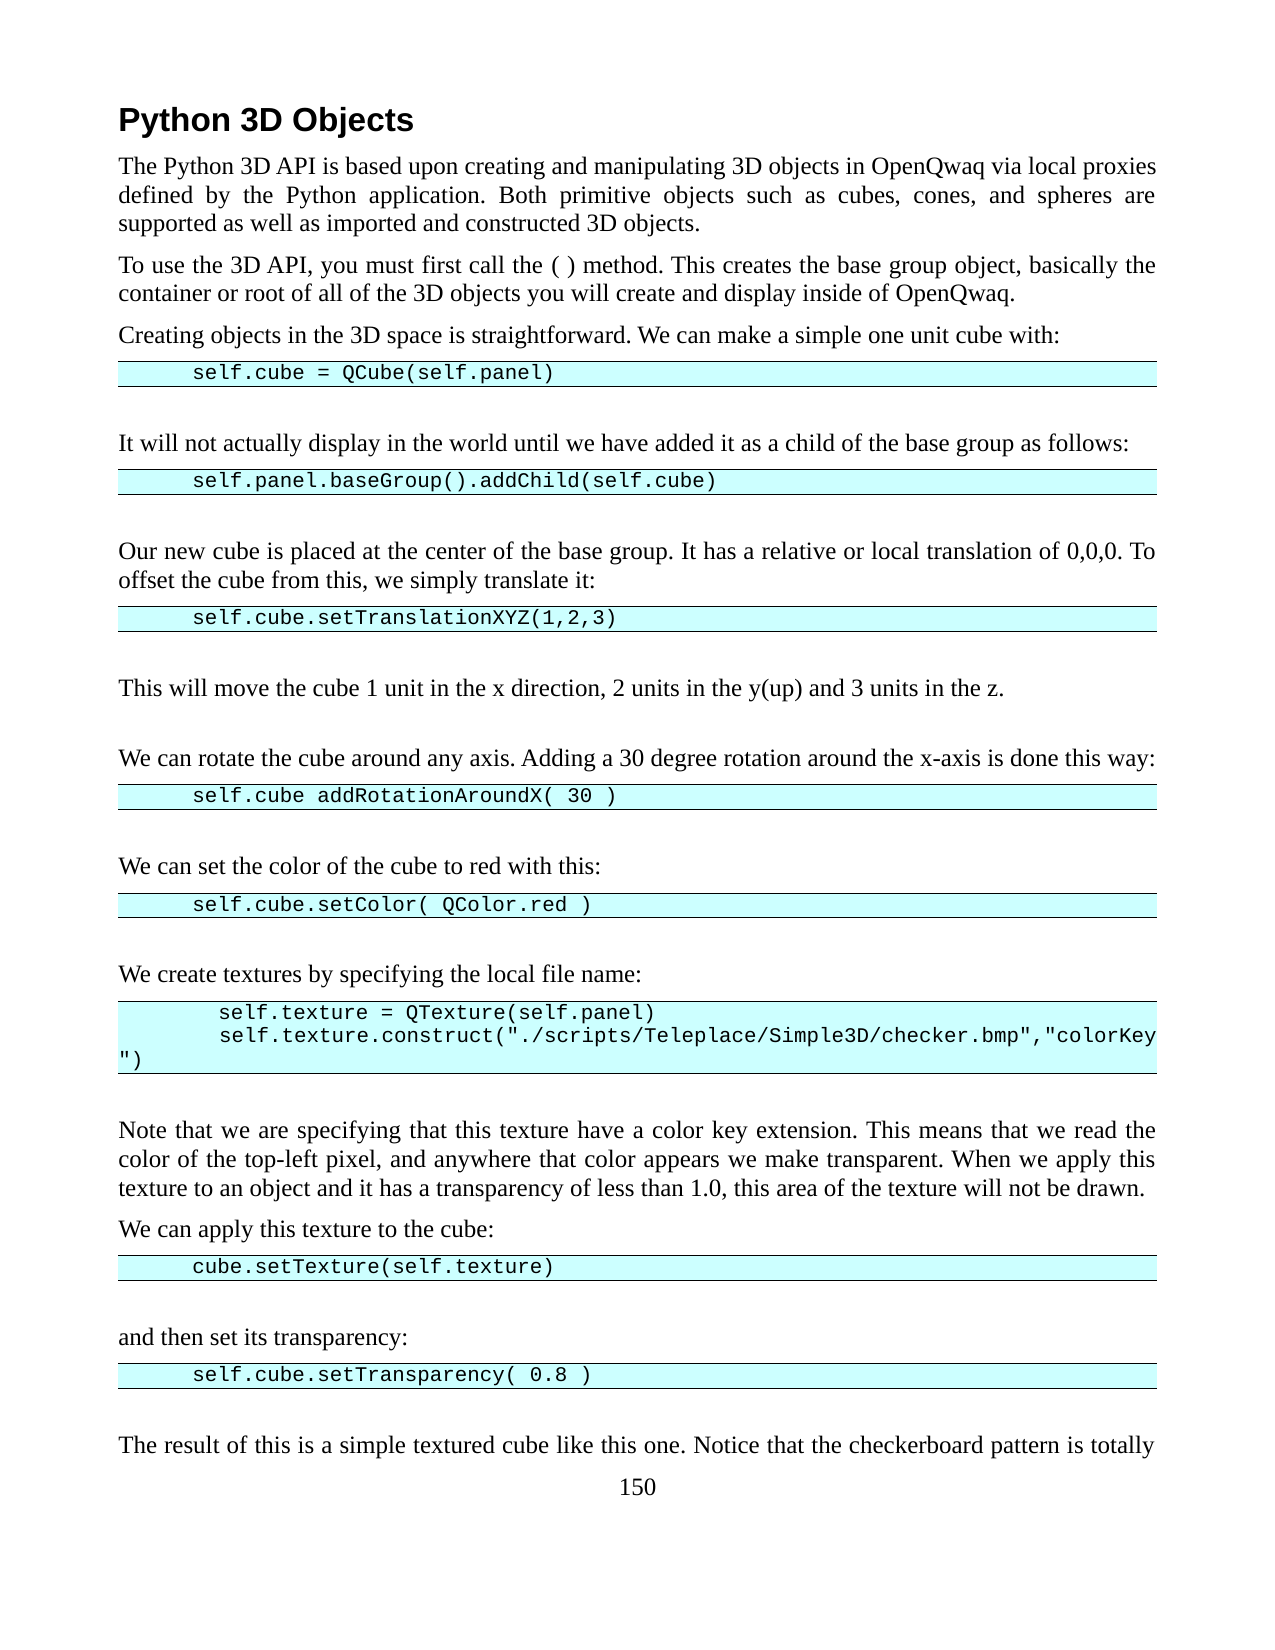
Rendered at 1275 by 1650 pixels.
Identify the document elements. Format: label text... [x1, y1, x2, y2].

text and then set its transparency: [118, 1322, 1157, 1351]
text The result of this is a simple textured cube like this one. Notice that the checkerboard pattern is totally [118, 1430, 1157, 1459]
text We can set the color of the cube to red with this: [118, 851, 1157, 880]
text It will not actually display in the world until we have added it as a child of the base group as follows: [118, 428, 1157, 457]
text We can rotate the cube around any axis. Adding a 30 degree rotation around the x-axis is done this way: [118, 714, 1157, 772]
text Note that we are specifying that this texture have a color key extension. This means that we read the color of the top-left pixel, and anywhere that color appears we make transparent. When we apply this texture to an object and it has a transparency of less than 1.0, this area of the texture will not be drawn. [118, 1115, 1157, 1201]
text The Python 3D API is based upon creating and manipulating 3D objects in OpenQwaq via local proxies defined by the Python application. Both primitive objects such as cubes, cones, and spheres are supported as well as imported and constructed 3D objects. [118, 151, 1157, 237]
text We can apply this texture to the cube: [118, 1214, 1157, 1243]
text self.texture.construct("./scripts/Teleplace/Simple3D/checker.bmp","colorKey") [118, 1024, 1157, 1073]
text To use the 3D API, you must first call the ( ) method. This creates the base group object, basically the container or root of all of the 3D objects you will create and display inside of OpenQwaq. [118, 250, 1157, 307]
text self.cube.setTranslationXYZ(1,2,3) [118, 607, 1157, 631]
text self.texture = QTexture(self.panel) [118, 1002, 1157, 1024]
text This will move the cube 1 unit in the x direction, 2 units in the y(up) and 3 units in the z. [118, 673, 1157, 702]
text Creating objects in the 3D space is straightforward. We can make a simple one unit cube with: [118, 320, 1157, 348]
text We create textures by specifying the local file name: [118, 959, 1157, 988]
subtitle Python 3D Objects [118, 100, 1157, 138]
text self.panel.baseGroup().addChild(self.cube) [118, 470, 1157, 494]
text self.cube addRotationAroundX( 30 ) [118, 785, 1157, 809]
text Our new cube is placed at the center of the base group. It has a relative or local translation of 0,0,0. To offset the cube from this, we simply translate it: [118, 536, 1157, 594]
text self.cube = QCube(self.panel) [118, 362, 1157, 386]
text self.cube.setTransparency( 0.8 ) [118, 1364, 1157, 1388]
text cube.setTexture(self.texture) [118, 1256, 1157, 1280]
text self.cube.setColor( QColor.red ) [118, 894, 1157, 917]
